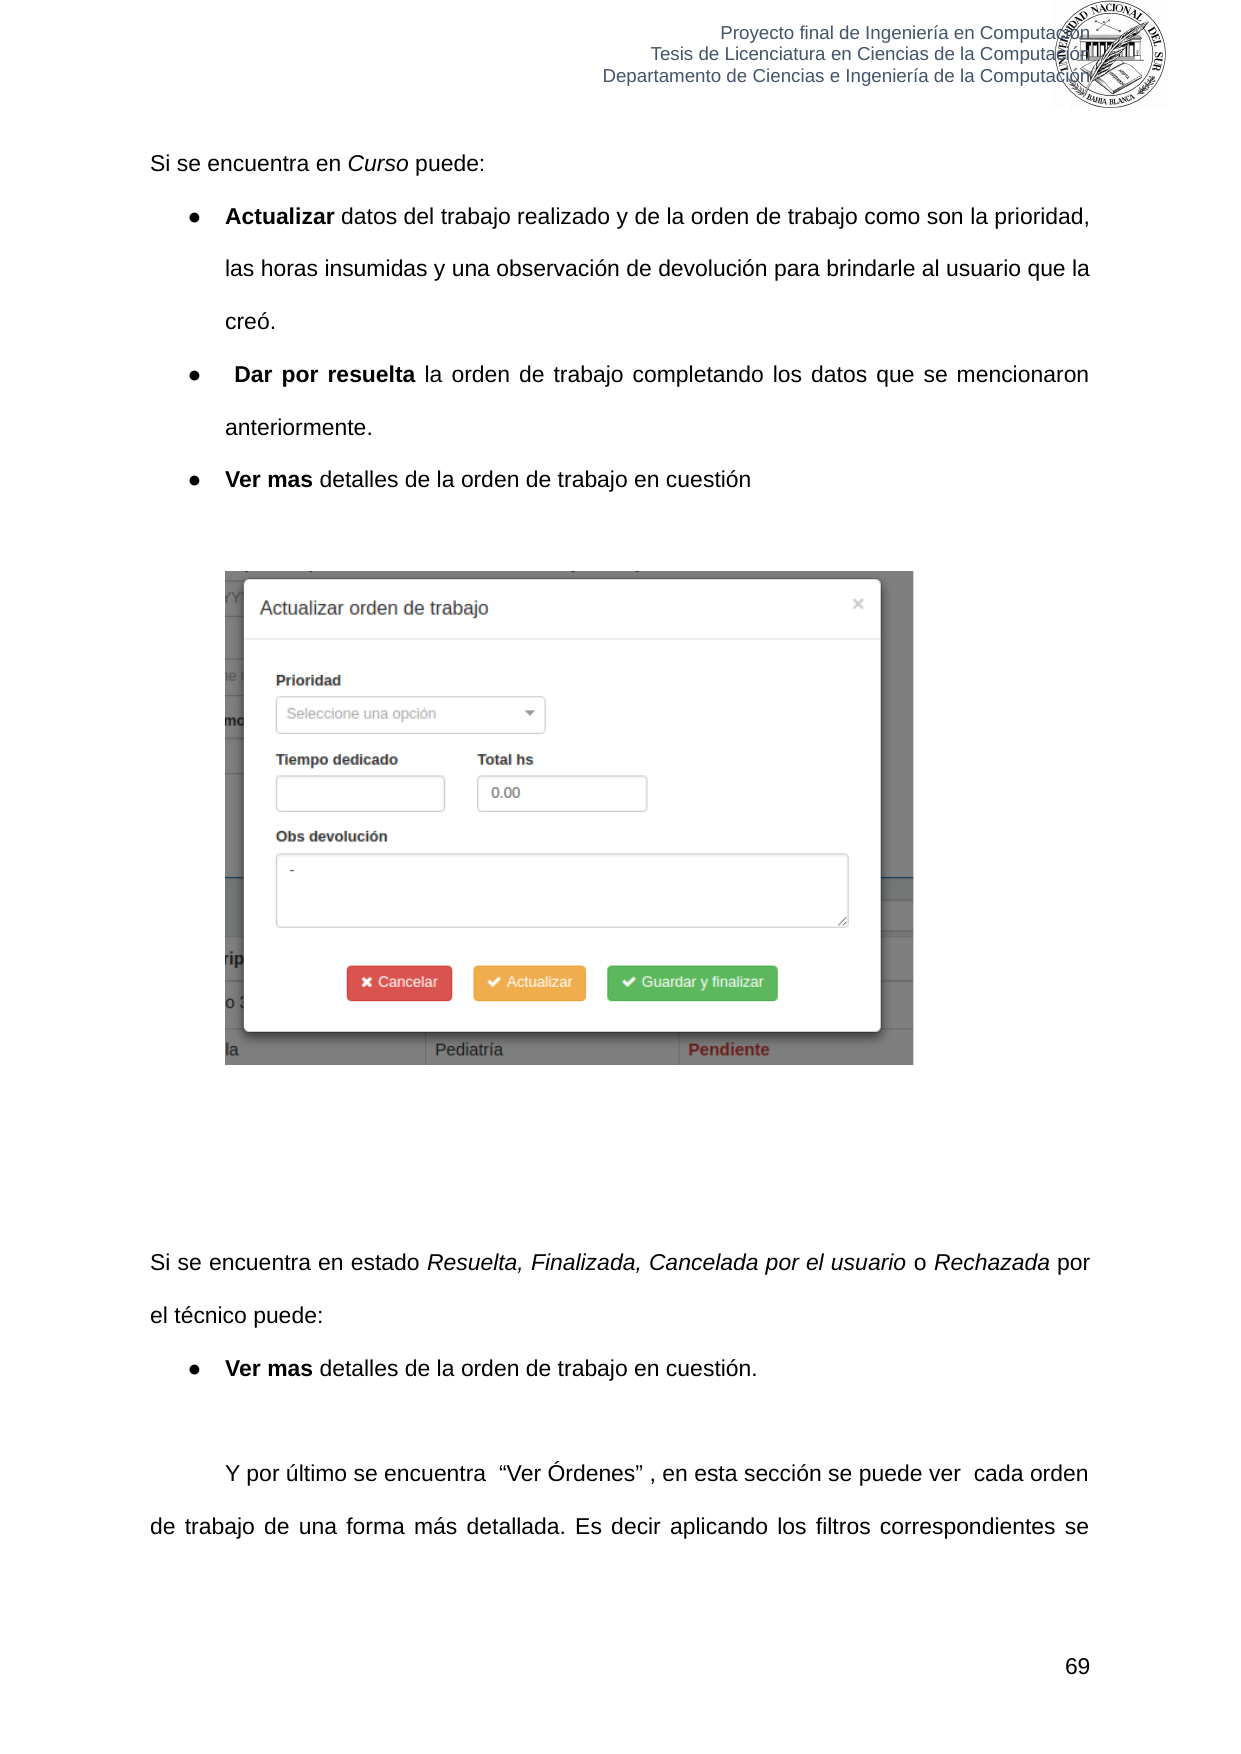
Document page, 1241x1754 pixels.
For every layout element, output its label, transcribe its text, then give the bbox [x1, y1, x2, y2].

text Y por último se encuentra “Ver Órdenes” , en esta sección se puede ver cada orden de trabajo de una forma más detallada. Es decir aplicando los filtros correspondientes se [150, 1460, 1090, 1539]
text Si se encuentra en estado Resuelta, Finalizada, Cancelada por el usuario o Rechazada por el técnico puede: [150, 1249, 1090, 1328]
list Ver mas detalles de la orden de trabajo en cuestión [187, 466, 1090, 493]
text Si se encuentra en Curso puede: [150, 150, 1090, 176]
list Actualizar datos del trabajo realizado y de la orden de trabajo como son la prioridad, las horas insumidas y una observación de devolución para brindarle al usuario que la creó. [187, 203, 1090, 334]
picture [1053, 0, 1167, 108]
picture [225, 571, 914, 1065]
list Dar por resuelta la orden de trabajo completando los datos que se mencionaron anteriormente. [187, 361, 1090, 440]
list Ver mas detalles de la orden de trabajo en cuestión. [187, 1355, 1090, 1381]
